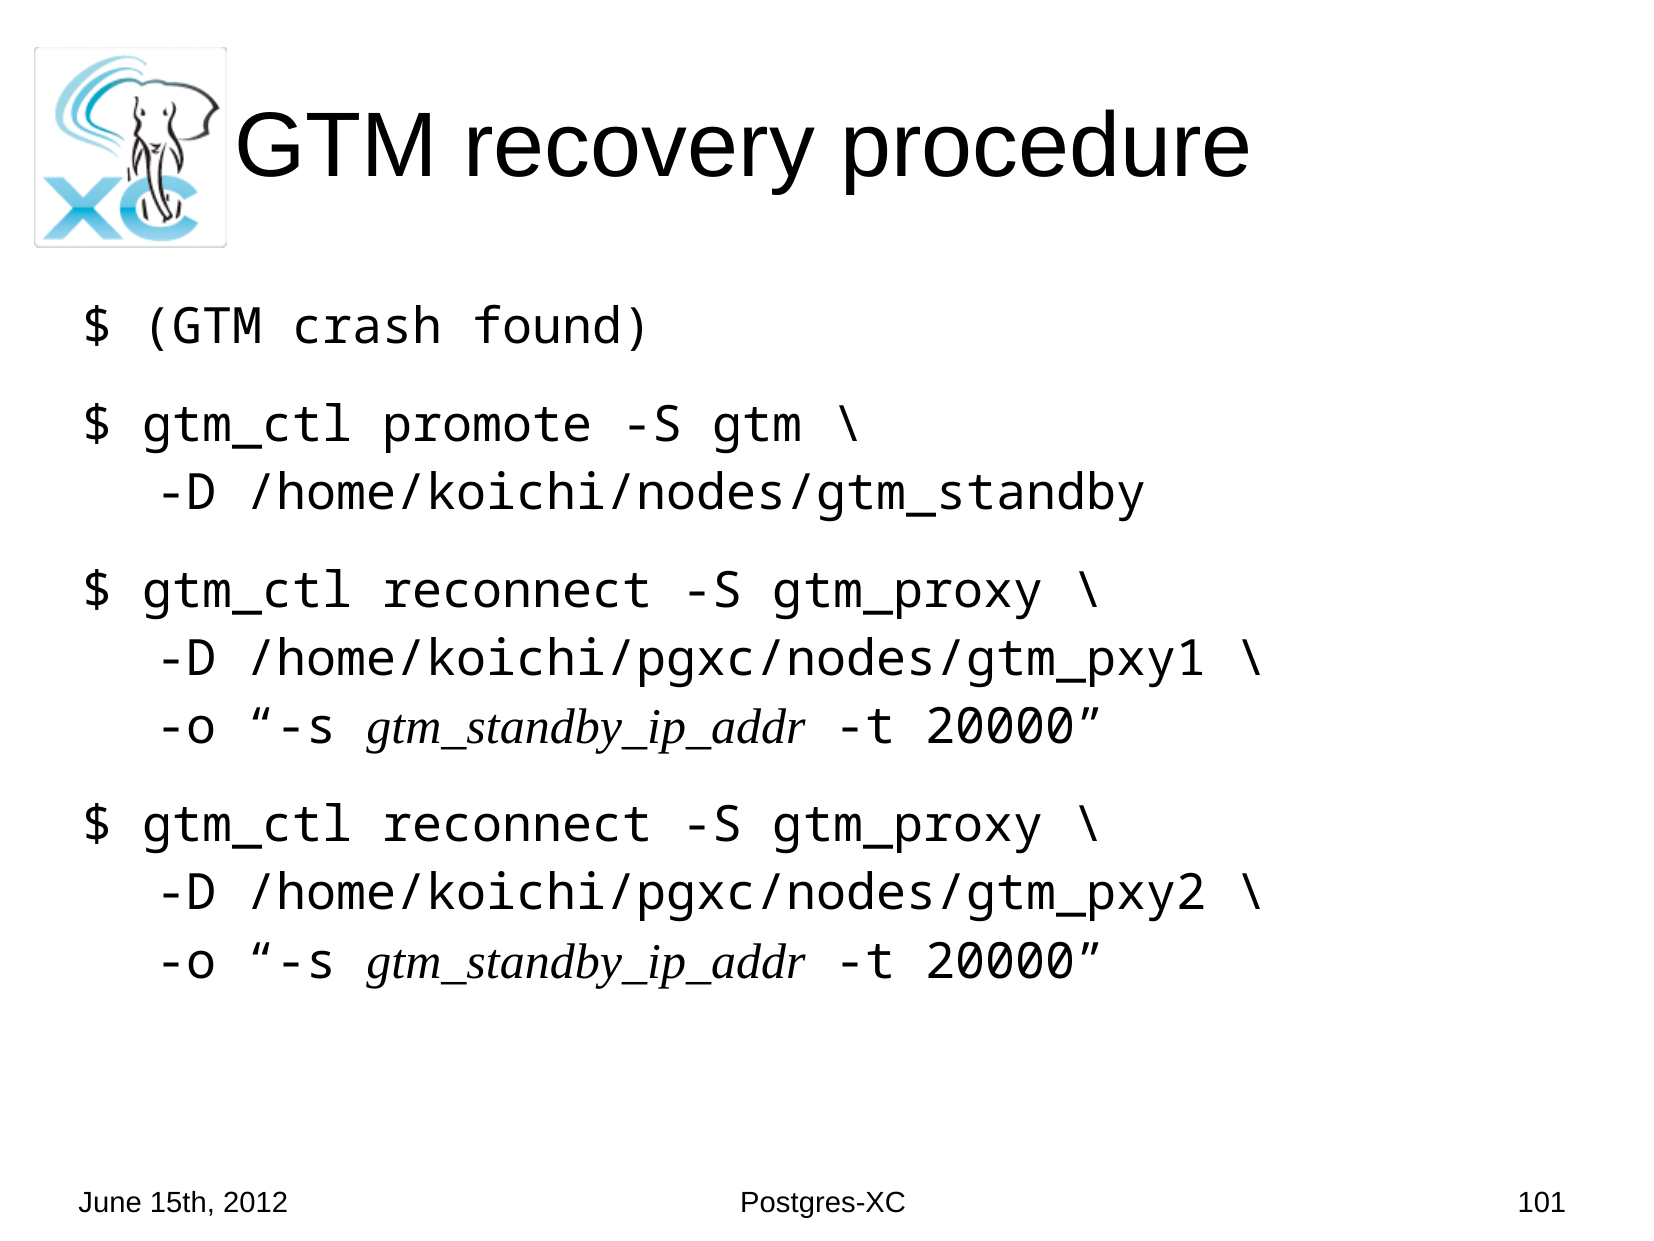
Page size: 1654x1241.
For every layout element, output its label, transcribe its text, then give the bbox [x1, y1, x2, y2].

picture [34, 47, 227, 248]
list $ (GTM crash found) $ gtm_ctl promote -S gtm \ -D /home/koichi/nodes/gtm_standby $ gtm_ctl reconnect -S gtm_proxy \ -D /home/koichi/pgxc/nodes/gtm_pxy1 \ -o “-s gtm_standby_ip_addr -t 20000” $ gtm_ctl reconnect -S gtm_proxy \ -D /home/koichi/pgxc/nodes/gtm_pxy2 \ -o “-s gtm_standby_ip_addr -t 20000” [82, 290, 1571, 1109]
title GTM recovery procedure [234, 40, 1599, 248]
